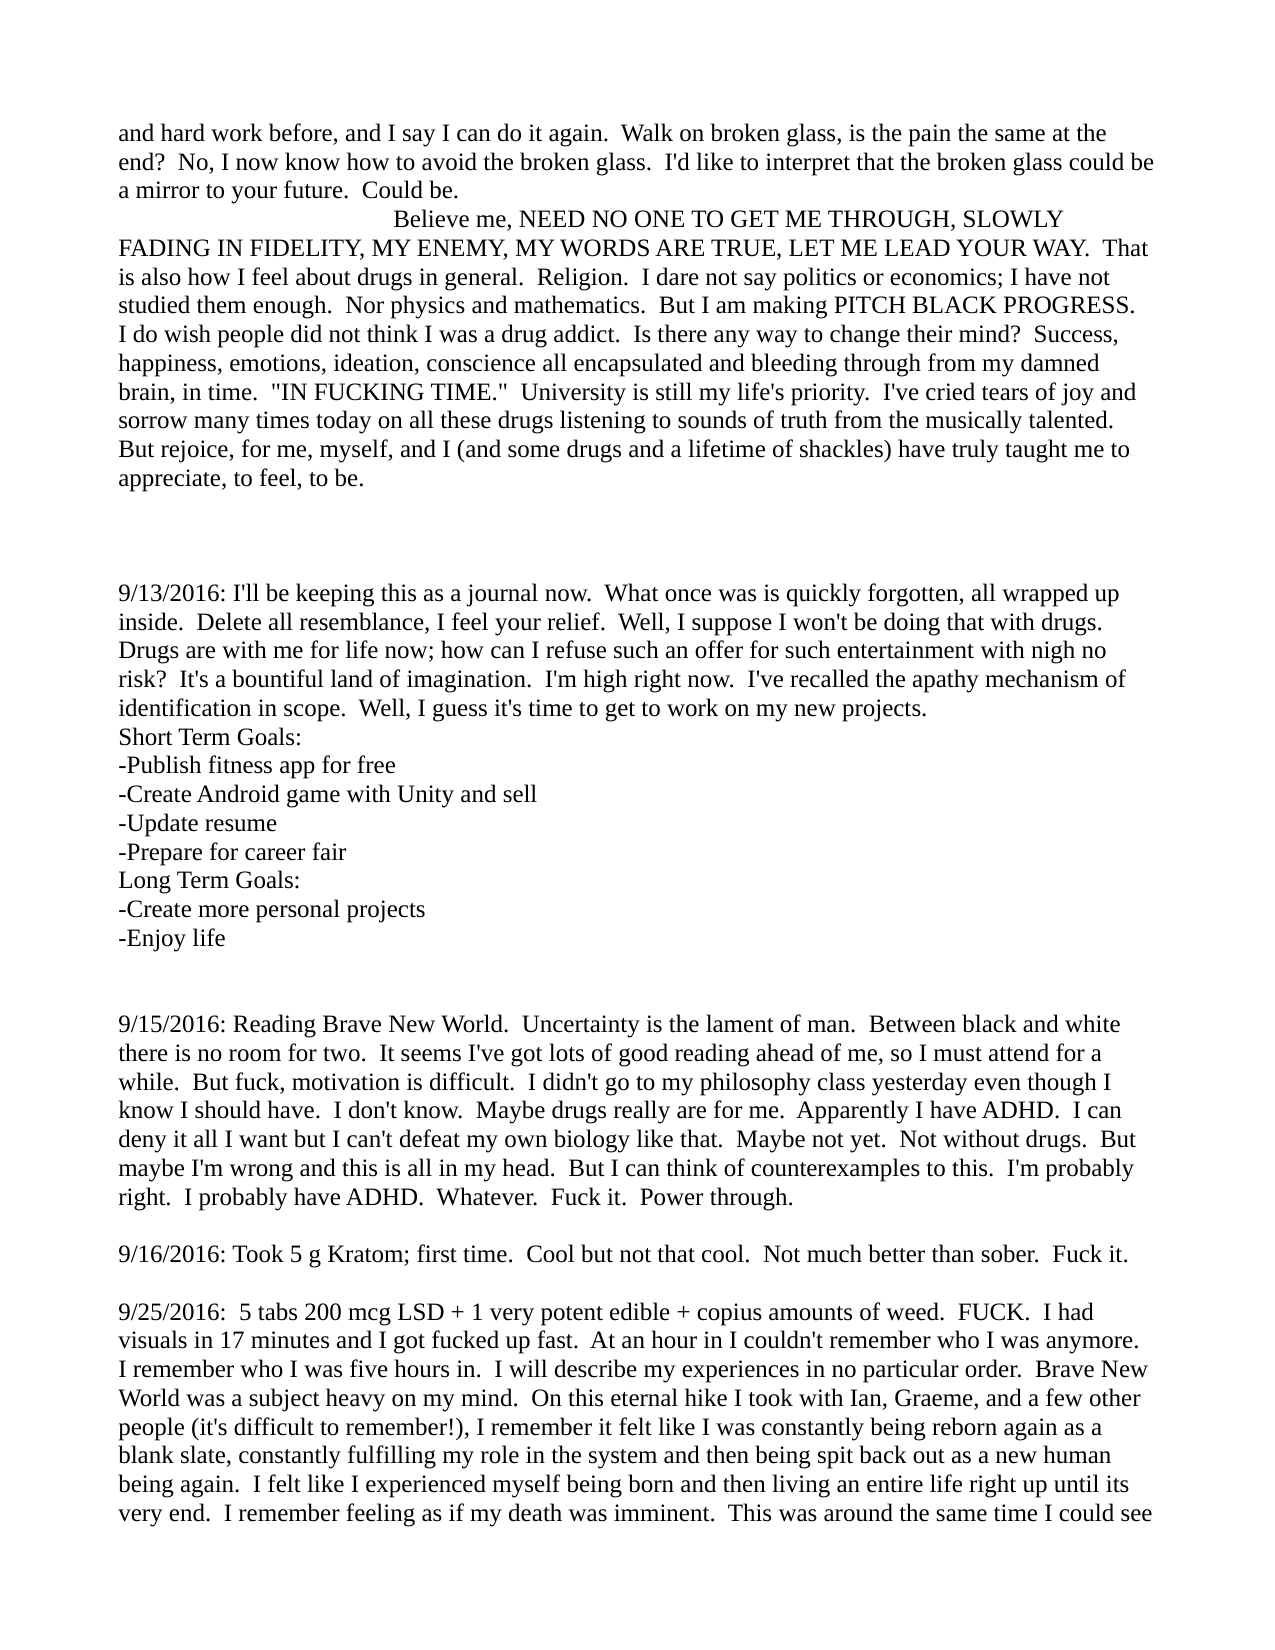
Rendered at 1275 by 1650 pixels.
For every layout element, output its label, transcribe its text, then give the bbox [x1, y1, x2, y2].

text -Prepare for career fair [118, 837, 1157, 866]
text -Enjoy life [118, 923, 1157, 952]
text 9/16/2016: Took 5 g Kratom; first time. Cool but not that cool. Not much better than sober. Fuck it. [118, 1239, 1157, 1268]
text 9/13/2016: I'll be keeping this as a journal now. What once was is quickly forgotten, all wrapped up inside. Delete all resemblance, I feel your relief. Well, I suppose I won't be doing that with drugs. Drugs are with me for life now; how can I refuse such an offer for such entertainment with nigh no risk? It's a bountiful land of imagination. I'm high right now. I've recalled the apathy mechanism of identification in scope. Well, I guess it's time to get to work on my new projects. [118, 578, 1157, 722]
text and hard work before, and I say I can do it again. Walk on broken glass, is the pain the same at the end? No, I now know how to avoid the broken glass. I'd like to interpret that the broken glass could be a mirror to your future. Could be. [118, 118, 1157, 204]
text -Create more personal projects [118, 894, 1157, 923]
text 9/25/2016: 5 tabs 200 mcg LSD + 1 very potent edible + copius amounts of weed. FUCK. I had visuals in 17 minutes and I got fucked up fast. At an hour in I couldn't remember who I was anymore. I remember who I was five hours in. I will describe my experiences in no particular order. Brave New World was a subject heavy on my mind. On this eternal hike I took with Ian, Graeme, and a few other people (it's difficult to remember!), I remember it felt like I was constantly being reborn again as a blank slate, constantly fulfilling my role in the system and then being spit back out as a new human being again. I felt like I experienced myself being born and then living an entire life right up until its very end. I remember feeling as if my death was imminent. This was around the same time I could see [118, 1297, 1157, 1527]
text -Publish fitness app for free [118, 751, 1157, 779]
text Long Term Goals: [118, 866, 1157, 894]
text 9/15/2016: Reading Brave New World. Uncertainty is the lament of man. Between black and white there is no room for two. It seems I've got lots of good reading ahead of me, so I must attend for a while. But fuck, motivation is difficult. I didn't go to my philosophy class yesterday even though I know I should have. I don't know. Maybe drugs really are for me. Apparently I have ADHD. I can deny it all I want but I can't defeat my own biology like that. Maybe not yet. Not without drugs. But maybe I'm wrong and this is all in my head. But I can think of counterexamples to this. I'm probably right. I probably have ADHD. Whatever. Fuck it. Power through. [118, 1009, 1157, 1211]
text -Create Android game with Unity and sell [118, 779, 1157, 808]
text Believe me, NEED NO ONE TO GET ME THROUGH, SLOWLY FADING IN FIDELITY, MY ENEMY, MY WORDS ARE TRUE, LET ME LEAD YOUR WAY. That is also how I feel about drugs in general. Religion. I dare not say politics or economics; I have not studied them enough. Nor physics and mathematics. But I am making PITCH BLACK PROGRESS. I do wish people did not think I was a drug addict. Is there any way to change their mind? Success, happiness, emotions, ideation, conscience all encapsulated and bleeding through from my damned brain, in time. "IN FUCKING TIME." University is still my life's priority. I've cried tears of joy and sorrow many times today on all these drugs listening to sounds of truth from the musically talented. But rejoice, for me, myself, and I (and some drugs and a lifetime of shackles) have truly taught me to appreciate, to feel, to be. [118, 204, 1157, 492]
text -Update resume [118, 808, 1157, 837]
text Short Term Goals: [118, 722, 1157, 751]
